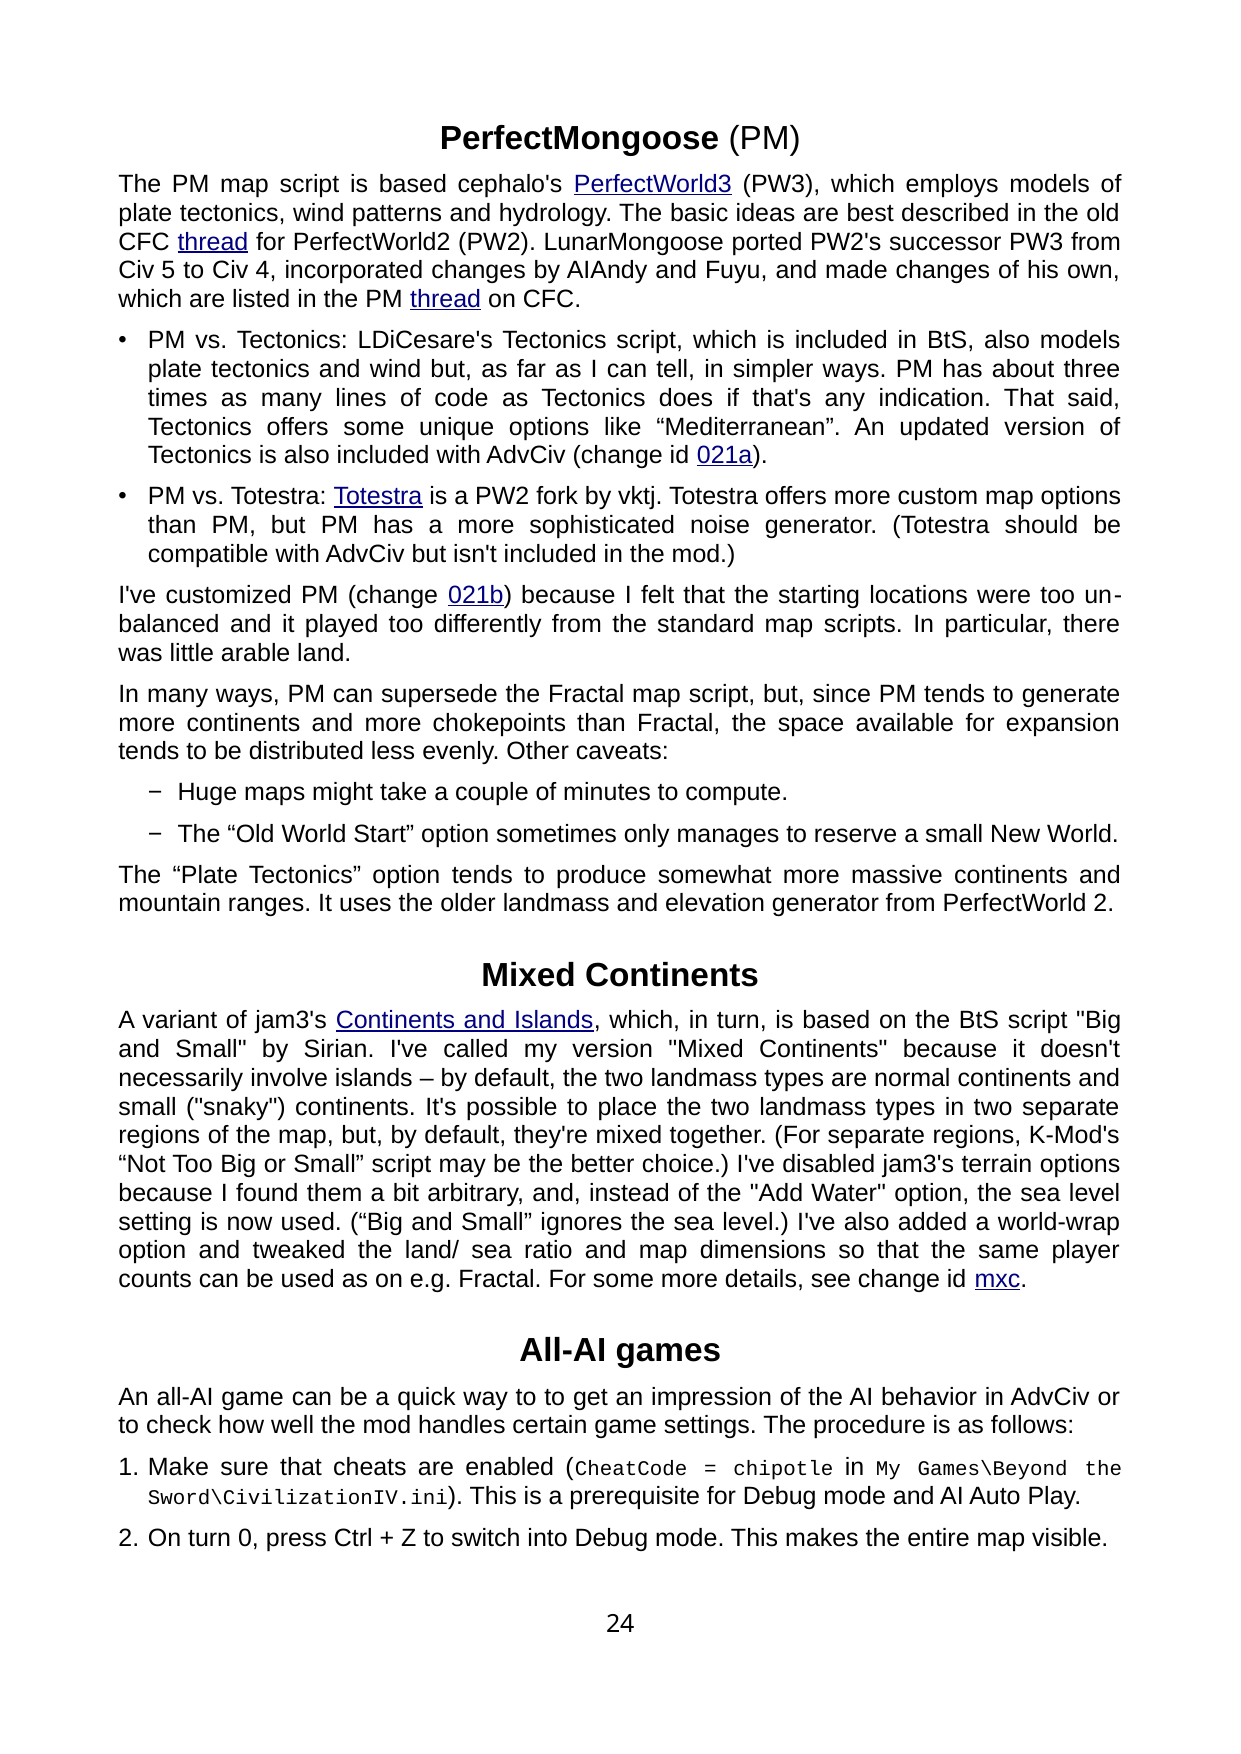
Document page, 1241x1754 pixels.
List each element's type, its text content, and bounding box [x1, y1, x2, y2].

text I've customized PM (change 021b) because I felt that the starting locations were too un­balanced and it played too differently from the standard map scripts. In particular, there was little arable land. [118, 580, 1122, 666]
subtitle All-AI games [118, 1331, 1122, 1369]
list Make sure that cheats are enabled (CheatCode = chipotle in My Games\Beyond the Sword\CivilizationIV.ini). This is a prerequisite for Debug mode and AI Auto Play. [118, 1451, 1122, 1511]
subtitle PerfectMongoose (PM) [118, 118, 1122, 157]
subtitle Mixed Continents [118, 954, 1122, 993]
text In many ways, PM can supersede the Fractal map script, but, since PM tends to generate more continents and more chokepoints than Fractal, the space available for expansion tends to be distributed less evenly. Other caveats: [118, 679, 1122, 765]
list PM vs. Totestra: Totestra is a PW2 fork by vktj. Totestra offers more custom map options than PM, but PM has a more sophisticated noise generator. (Totestra should be compatible with AdvCiv but isn't included in the mod.) [118, 481, 1122, 568]
list The “Old World Start” option sometimes only manages to reserve a small New World. [148, 818, 1122, 847]
list Huge maps might take a couple of minutes to compute. [148, 777, 1122, 806]
text The “Plate Tectonics” option tends to produce somewhat more massive continents and mountain ranges. It uses the older landmass and elevation generator from PerfectWorld 2. [118, 860, 1122, 917]
text An all-AI game can be a quick way to to get an impression of the AI behavior in AdvCiv or to check how well the mod handles certain game settings. The procedure is as follows: [118, 1381, 1122, 1439]
list On turn 0, press Ctrl + Z to switch into Debug mode. This makes the entire map visible. [118, 1523, 1122, 1552]
text A variant of jam3's Continents and Islands, which, in turn, is based on the BtS script "Big and Small" by Sirian. I've called my version "Mixed Continents" because it doesn't necessarily involve islands – by default, the two landmass types are normal continents and small ("snaky") continents. It's possible to place the two landmass types in two separate regions of the map, but, by default, they're mixed together. (For separate regions, K-Mod's “Not Too Big or Small” script may be the better choice.) I've disabled jam3's terrain options because I found them a bit arbitrary, and, instead of the "Add Water" option, the sea level setting is now used. (“Big and Small” ignores the sea level.) I've also added a world-wrap option and tweaked the land/ sea ratio and map dimensions so that the same player counts can be used as on e.g. Fractal. For some more details, see change id mxc. [118, 1006, 1122, 1293]
list PM vs. Tectonics: LDiCesare's Tectonics script, which is included in BtS, also models plate tectonics and wind but, as far as I can tell, in simpler ways. PM has about three times as many lines of code as Tectonics does if that's any indication. That said, Tectonics offers some unique options like “Mediterranean”. An updated version of Tectonics is also included with AdvCiv (change id 021a). [118, 325, 1122, 469]
text The PM map script is based cephalo's PerfectWorld3 (PW3), which employs models of plate tectonics, wind patterns and hydrology. The basic ideas are best described in the old CFC thread for PerfectWorld2 (PW2). LunarMongoose ported PW2's successor PW3 from Civ 5 to Civ 4, incorporated changes by AIAndy and Fuyu, and made changes of his own, which are listed in the PM thread on CFC. [118, 169, 1122, 313]
